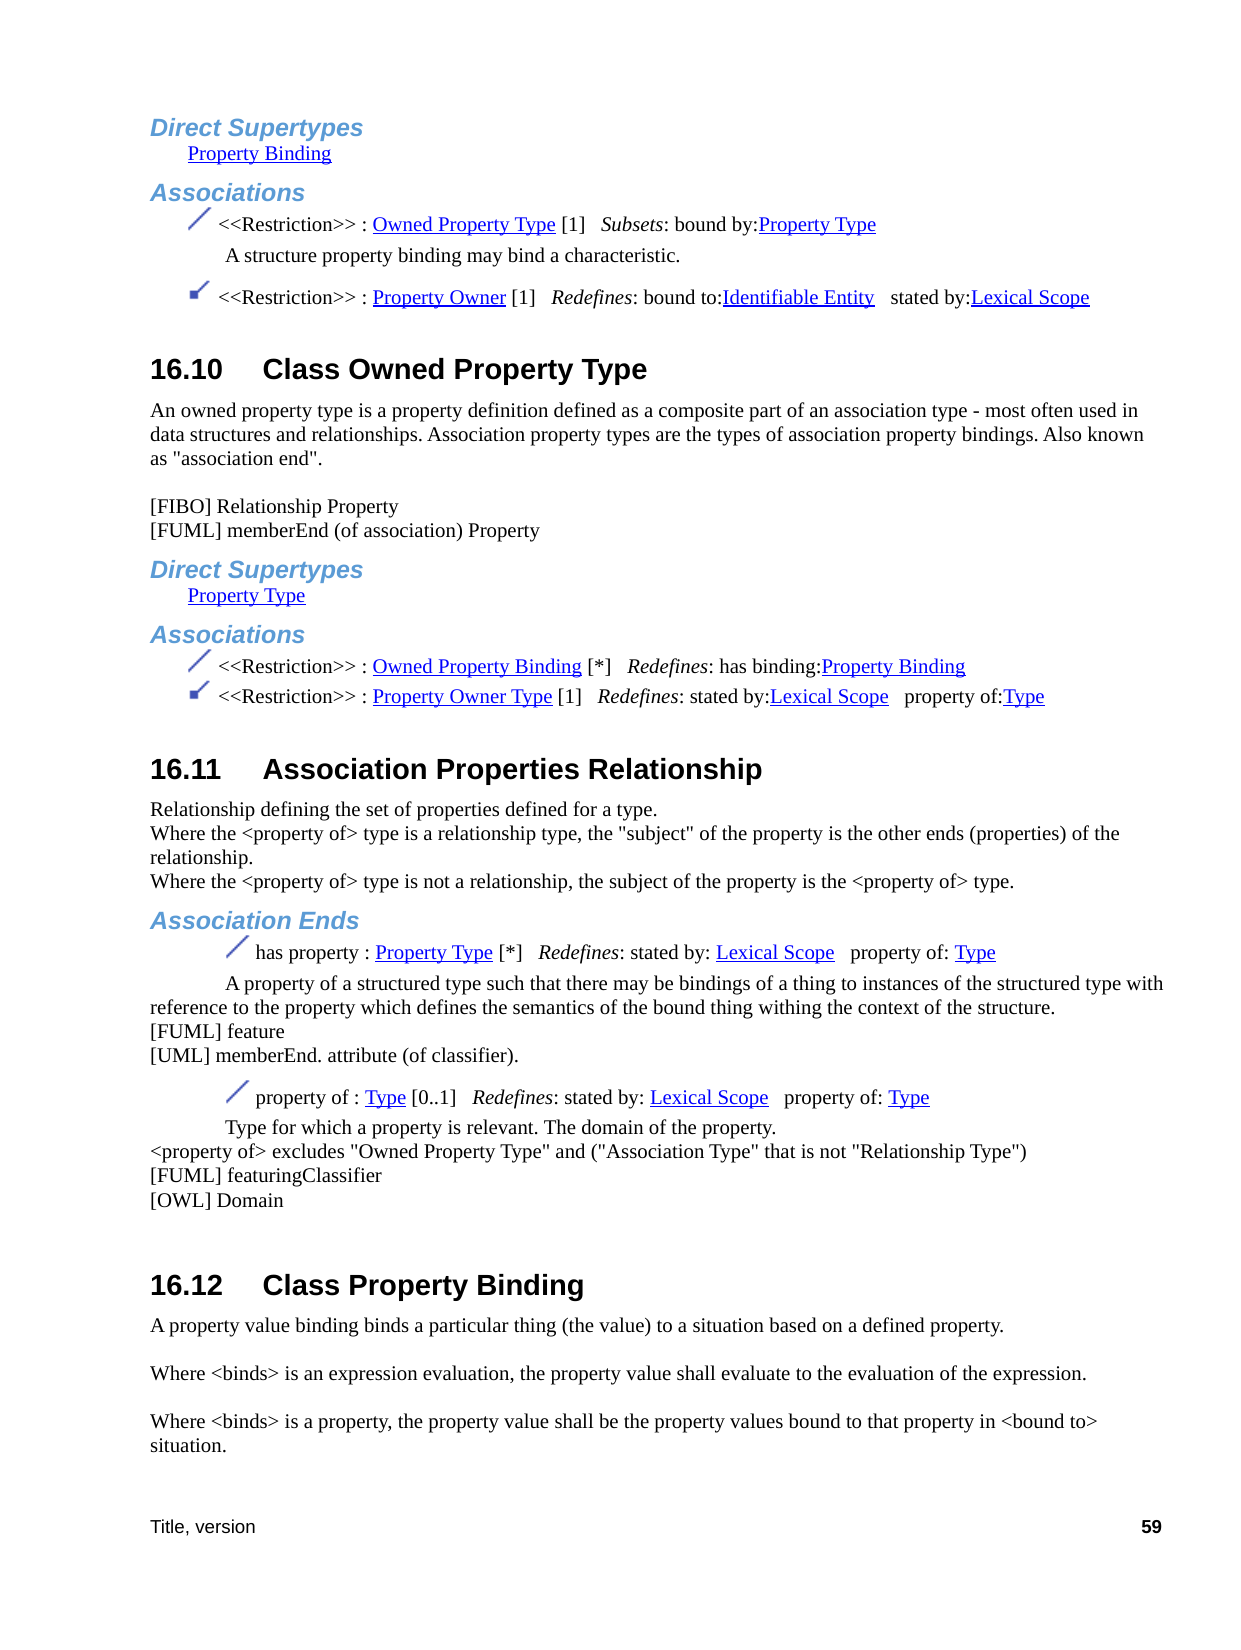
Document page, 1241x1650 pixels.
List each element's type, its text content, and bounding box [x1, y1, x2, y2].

picture [187, 648, 213, 674]
text <<Restriction>> : Property Owner [1] Redefines: bound to:Identifiable Entity stated by:Lexical Scope [187, 279, 1165, 309]
text Relationship defining the set of properties defined for a type. Where the <property of> type is a relationship type, the "subject" of the property is the other ends (properties) of the relationship. Where the <property of> type is not a relationship, the subject of the property is the <property of> type. [150, 797, 1165, 893]
text A property value binding binds a particular thing (the value) to a situation based on a defined property. Where <binds> is an expression evaluation, the property value shall evaluate to the evaluation of the expression. Where <binds> is a property, the property value shall be the property values bound to that property in <bound to> situation. [150, 1313, 1165, 1457]
subtitle Class Property Binding [150, 1268, 1165, 1301]
text <<Restriction>> : Owned Property Binding [*] Redefines: has binding:Property Binding [187, 649, 1165, 678]
subtitle Associations [150, 178, 1165, 207]
subtitle Direct Supertypes [150, 112, 1165, 141]
text An owned property type is a property definition defined as a composite part of an association type - most often used in data structures and relationships. Association property types are the types of association property bindings. Also known as "association end". [FIBO] Relationship Property [FUML] memberEnd (of association) Property [150, 398, 1165, 542]
picture [187, 678, 213, 704]
picture [187, 278, 213, 304]
text has property : Property Type [*] Redefines: stated by: Lexical Scope property of: Type [150, 935, 1165, 964]
text A property of a structured type such that there may be bindings of a thing to instances of the structured type with reference to the property which defines the semantics of the bound thing withing the context of the structure. [FUML] feature [UML] memberEnd. attribute (of classifier). [150, 971, 1165, 1067]
picture [187, 206, 213, 232]
text <<Restriction>> : Owned Property Type [1] Subsets: bound by:Property Type [187, 207, 1165, 236]
subtitle Association Properties Relationship [150, 752, 1165, 785]
subtitle Association Ends [150, 906, 1165, 935]
text A structure property binding may bind a characteristic. [150, 242, 1165, 267]
text property of : Type [0..1] Redefines: stated by: Lexical Scope property of: Type [150, 1079, 1165, 1109]
subtitle Direct Supertypes [150, 555, 1165, 583]
subtitle Associations [150, 620, 1165, 649]
text Property Type [187, 583, 1165, 607]
picture [225, 1079, 251, 1105]
subtitle Class Owned Property Type [150, 352, 1165, 386]
text Type for which a property is relevant. The domain of the property. <property of> excludes "Owned Property Type" and ("Association Type" that is not "Relationship Type") [FUML] featuringClassifier [OWL] Domain [150, 1115, 1165, 1212]
text Property Binding [187, 141, 1165, 165]
picture [225, 934, 251, 960]
text <<Restriction>> : Property Owner Type [1] Redefines: stated by:Lexical Scope property of:Type [187, 678, 1165, 708]
